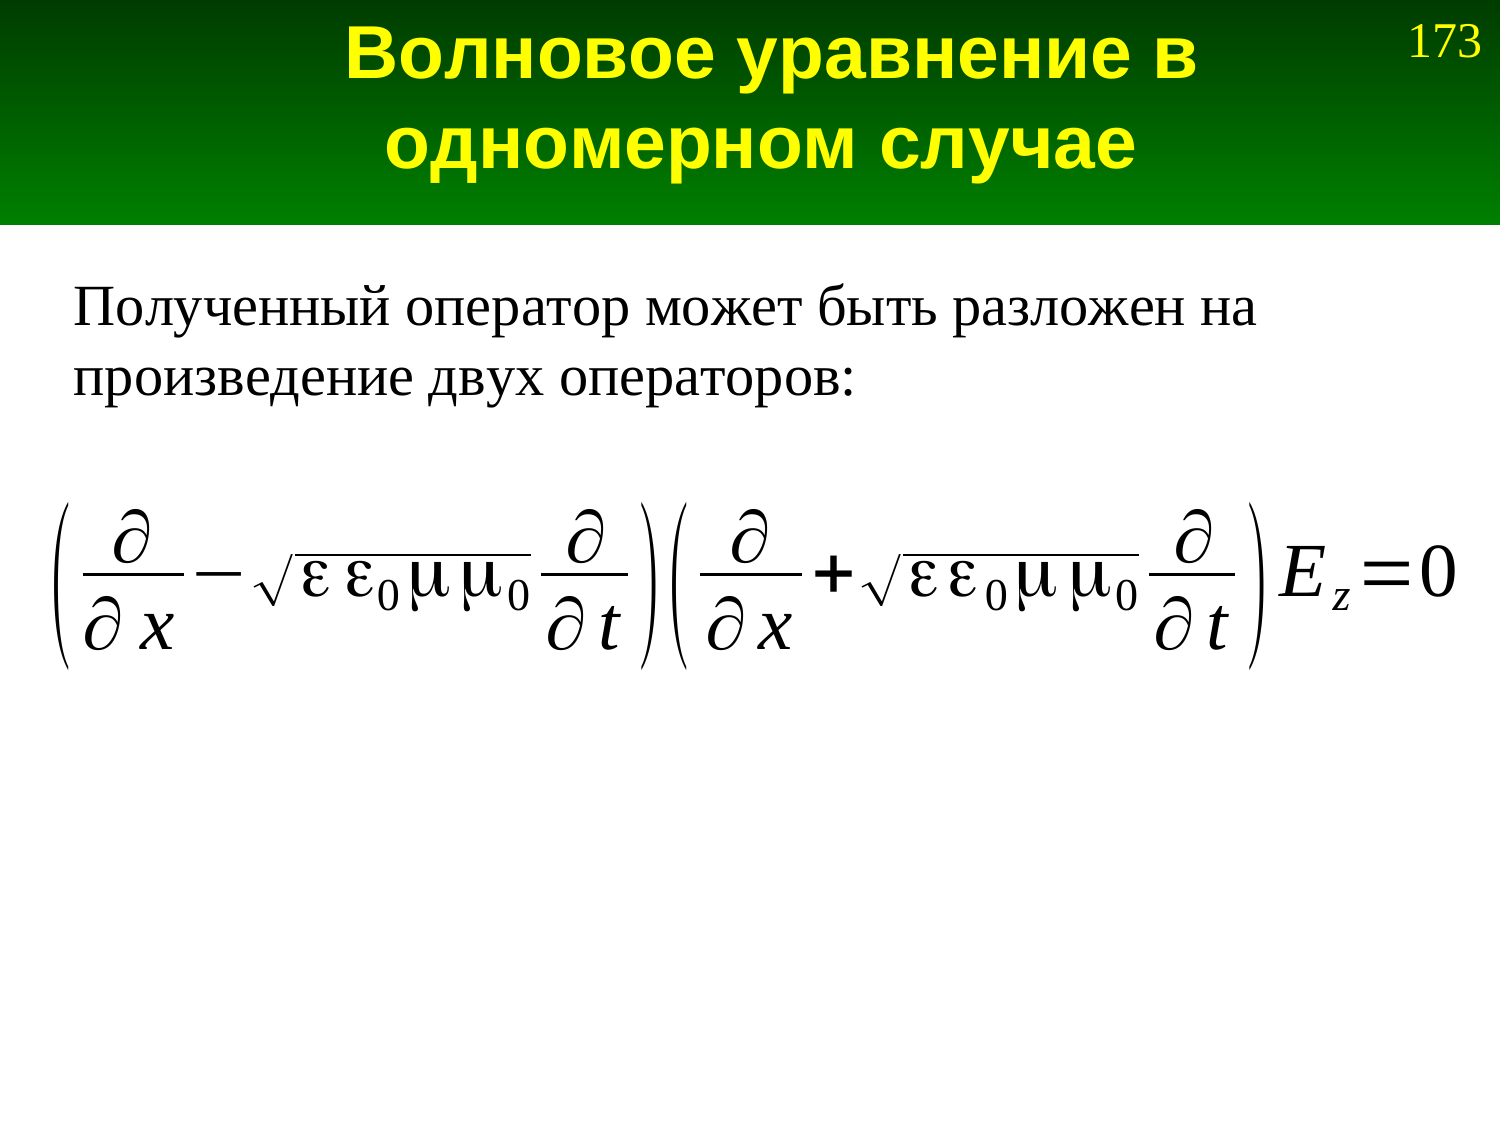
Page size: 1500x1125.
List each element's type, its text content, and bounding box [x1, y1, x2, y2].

title Волновое уравнение в одномерном случае [123, 0, 1399, 192]
chart [29, 496, 1480, 673]
text_box Полученный оператор может быть разложен на произведение двух операторов: [59, 259, 1441, 485]
